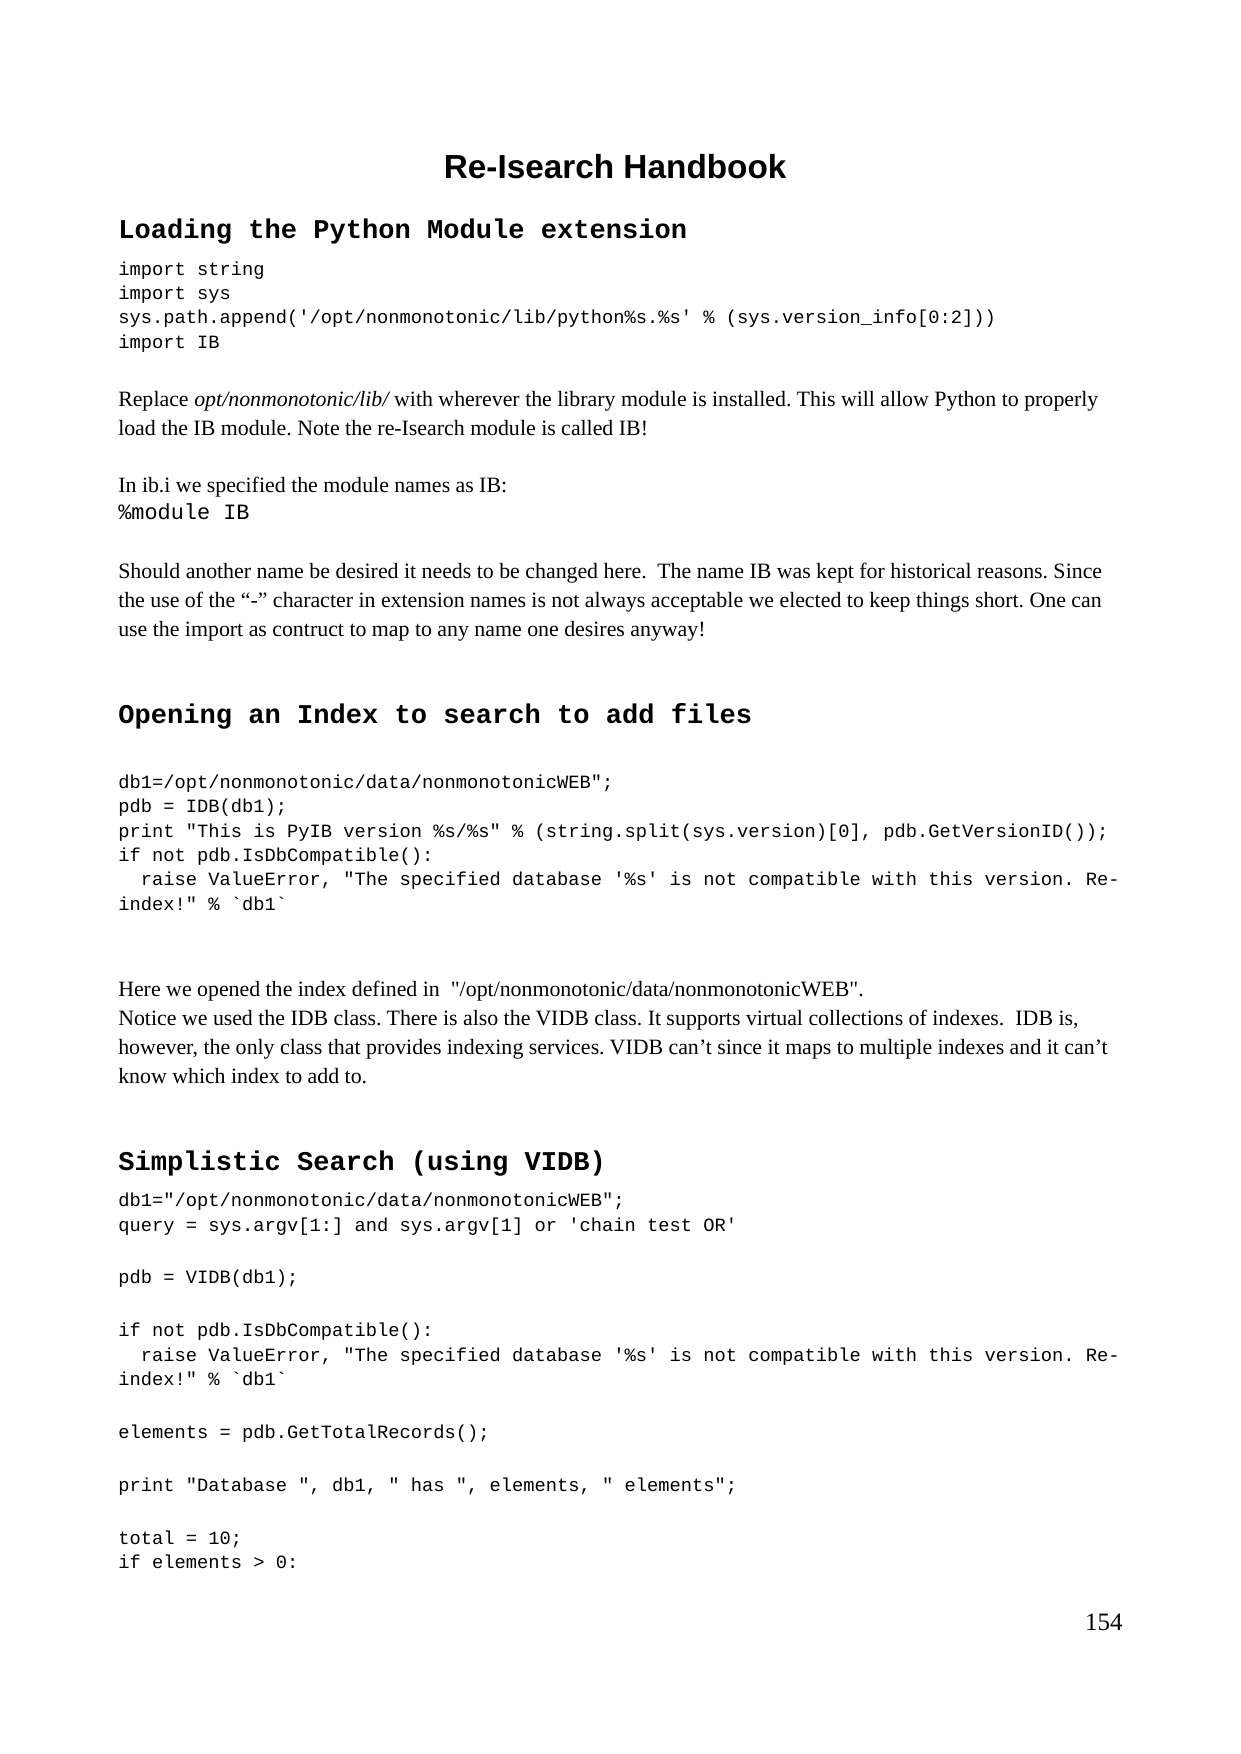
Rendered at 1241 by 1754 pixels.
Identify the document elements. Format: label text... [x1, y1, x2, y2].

text Should another name be desired it needs to be changed here. The name IB was kept for historical reasons. Since the use of the “-” character in extension names is not always acceptable we elected to keep things short. One can use the import as contruct to map to any name one desires anyway! [118, 558, 1122, 641]
text db1="/opt/nonmonotonic/data/nonmonotonicWEB"; [118, 1191, 1122, 1212]
text raise ValueError, "The specified database '%s' is not compatible with this version. Re-index!" % `db1` [118, 1346, 1122, 1391]
text pdb = VIDB(db1); [118, 1268, 1122, 1289]
text print "This is PyIB version %s/%s" % (string.split(sys.version)[0], pdb.GetVersionID()); [118, 821, 1122, 843]
subtitle Simplistic Search (using VIDB) [118, 1148, 1122, 1178]
text if not pdb.IsDbCompatible(): [118, 1321, 1122, 1342]
text Here we opened the index defined in "/opt/nonmonotonic/data/nonmonotonicWEB". [118, 976, 1122, 1001]
text total = 10; [118, 1529, 1122, 1550]
text db1=/opt/nonmonotonic/data/nonmonotonicWEB"; [118, 773, 1122, 794]
text query = sys.argv[1:] and sys.argv[1] or 'chain test OR' [118, 1215, 1122, 1237]
text Replace opt/nonmonotonic/lib/ with wherever the library module is installed. This will allow Python to properly load the IB module. Note the re-Isearch module is called IB! [118, 386, 1122, 440]
text print "Database ", db1, " has ", elements, " elements"; [118, 1476, 1122, 1497]
text pdb = IDB(db1); [118, 797, 1122, 818]
text import IB [118, 333, 1122, 354]
text import sys [118, 284, 1122, 305]
text elements = pdb.GetTotalRecords(); [118, 1423, 1122, 1444]
text %module IB [118, 501, 1122, 526]
subtitle Loading the Python Module extension [118, 216, 1122, 247]
text raise ValueError, "The specified database '%s' is not compatible with this version. Re-index!" % `db1` [118, 870, 1122, 916]
text if elements > 0: [118, 1553, 1122, 1574]
text if not pdb.IsDbCompatible(): [118, 846, 1122, 867]
subtitle Opening an Index to search to add files [118, 701, 1122, 732]
text import string [118, 259, 1122, 281]
text Notice we used the IDB class. There is also the VIDB class. It supports virtual collections of indexes. IDB is, however, the only class that provides indexing services. VIDB can’t since it maps to multiple indexes and it can’t know which index to add to. [118, 1005, 1122, 1088]
text In ib.i we specified the module names as IB: [118, 472, 1122, 497]
text sys.path.append('/opt/nonmonotonic/lib/python%s.%s' % (sys.version_info[0:2])) [118, 308, 1122, 329]
